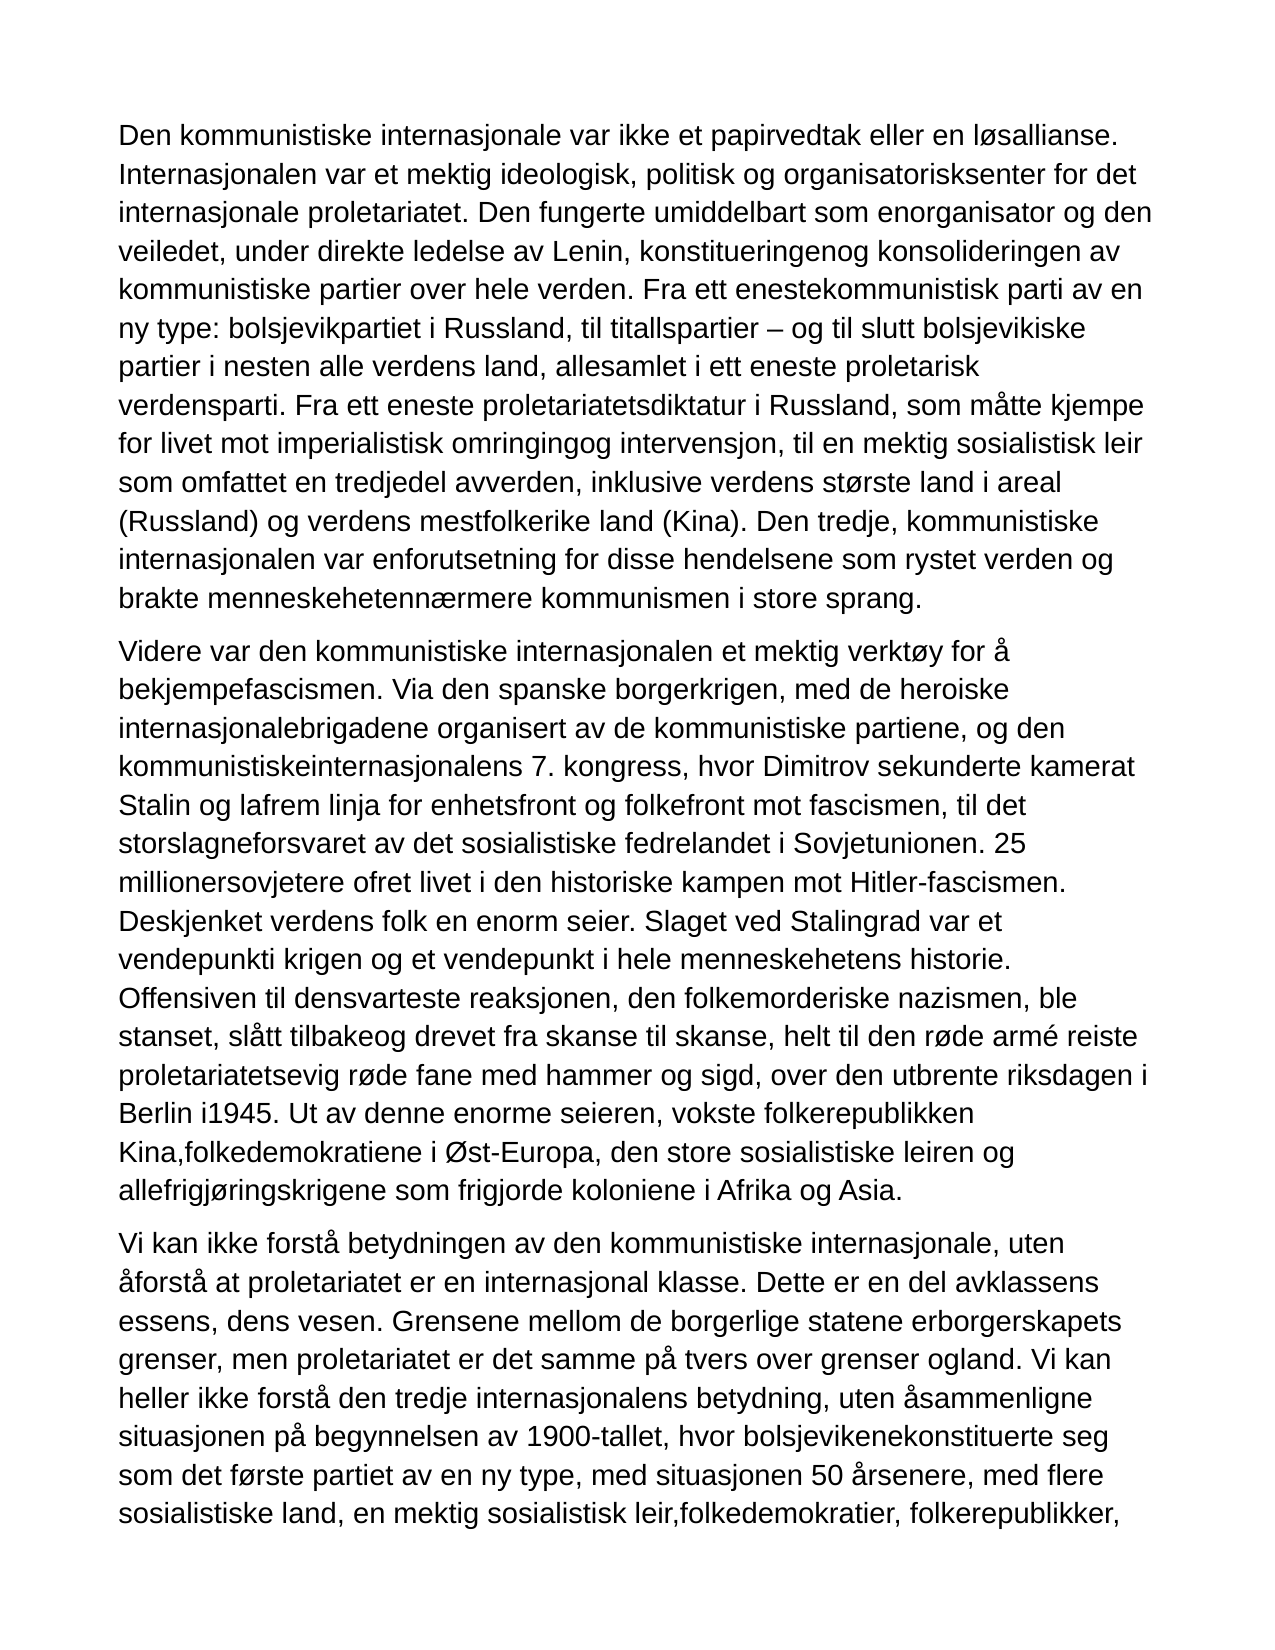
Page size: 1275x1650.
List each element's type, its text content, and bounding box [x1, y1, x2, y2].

text Den kommunistiske internasjonale var ikke et papirvedtak eller en løsallianse. Internasjonalen var et mektig ideologisk, politisk og organisatorisksenter for det internasjonale proletariatet. Den fungerte umiddelbart som enorganisator og den veiledet, under direkte ledelse av Lenin, konstitueringenog konsolideringen av kommunistiske partier over hele verden. Fra ett enestekommunistisk parti av en ny type: bolsjevikpartiet i Russland, til titallspartier – og til slutt bolsjevikiske partier i nesten alle verdens land, allesamlet i ett eneste proletarisk verdensparti. Fra ett eneste proletariatetsdiktatur i Russland, som måtte kjempe for livet mot imperialistisk omringingog intervensjon, til en mektig sosialistisk leir som omfattet en tredjedel avverden, inklusive verdens største land i areal (Russland) og verdens mestfolkerike land (Kina). Den tredje, kommunistiske internasjonalen var enforutsetning for disse hendelsene som rystet verden og brakte menneskehetennærmere kommunismen i store sprang. [118, 118, 1157, 614]
text Vi kan ikke forstå betydningen av den kommunistiske internasjonale, uten åforstå at proletariatet er en internasjonal klasse. Dette er en del avklassens essens, dens vesen. Grensene mellom de borgerlige statene erborgerskapets grenser, men proletariatet er det samme på tvers over grenser ogland. Vi kan heller ikke forstå den tredje internasjonalens betydning, uten åsammenligne situasjonen på begynnelsen av 1900-tallet, hvor bolsjevikenekonstituerte seg som det første partiet av en ny type, med situasjonen 50 årsenere, med flere sosialistiske land, en mektig sosialistisk leir,folkedemokratier, folkerepublikker, [118, 1226, 1157, 1530]
text Videre var den kommunistiske internasjonalen et mektig verktøy for å bekjempefascismen. Via den spanske borgerkrigen, med de heroiske internasjonalebrigadene organisert av de kommunistiske partiene, og den kommunistiskeinternasjonalens 7. kongress, hvor Dimitrov sekunderte kamerat Stalin og lafrem linja for enhetsfront og folkefront mot fascismen, til det storslagneforsvaret av det sosialistiske fedrelandet i Sovjetunionen. 25 millionersovjetere ofret livet i den historiske kampen mot Hitler-fascismen. Deskjenket verdens folk en enorm seier. Slaget ved Stalingrad var et vendepunkti krigen og et vendepunkt i hele menneskehetens historie. Offensiven til densvarteste reaksjonen, den folkemorderiske nazismen, ble stanset, slått tilbakeog drevet fra skanse til skanse, helt til den røde armé reiste proletariatetsevig røde fane med hammer og sigd, over den utbrente riksdagen i Berlin i1945. Ut av denne enorme seieren, vokste folkerepublikken Kina,folkedemokratiene i Øst-Europa, den store sosialistiske leiren og allefrigjøringskrigene som frigjorde koloniene i Afrika og Asia. [118, 634, 1157, 1207]
